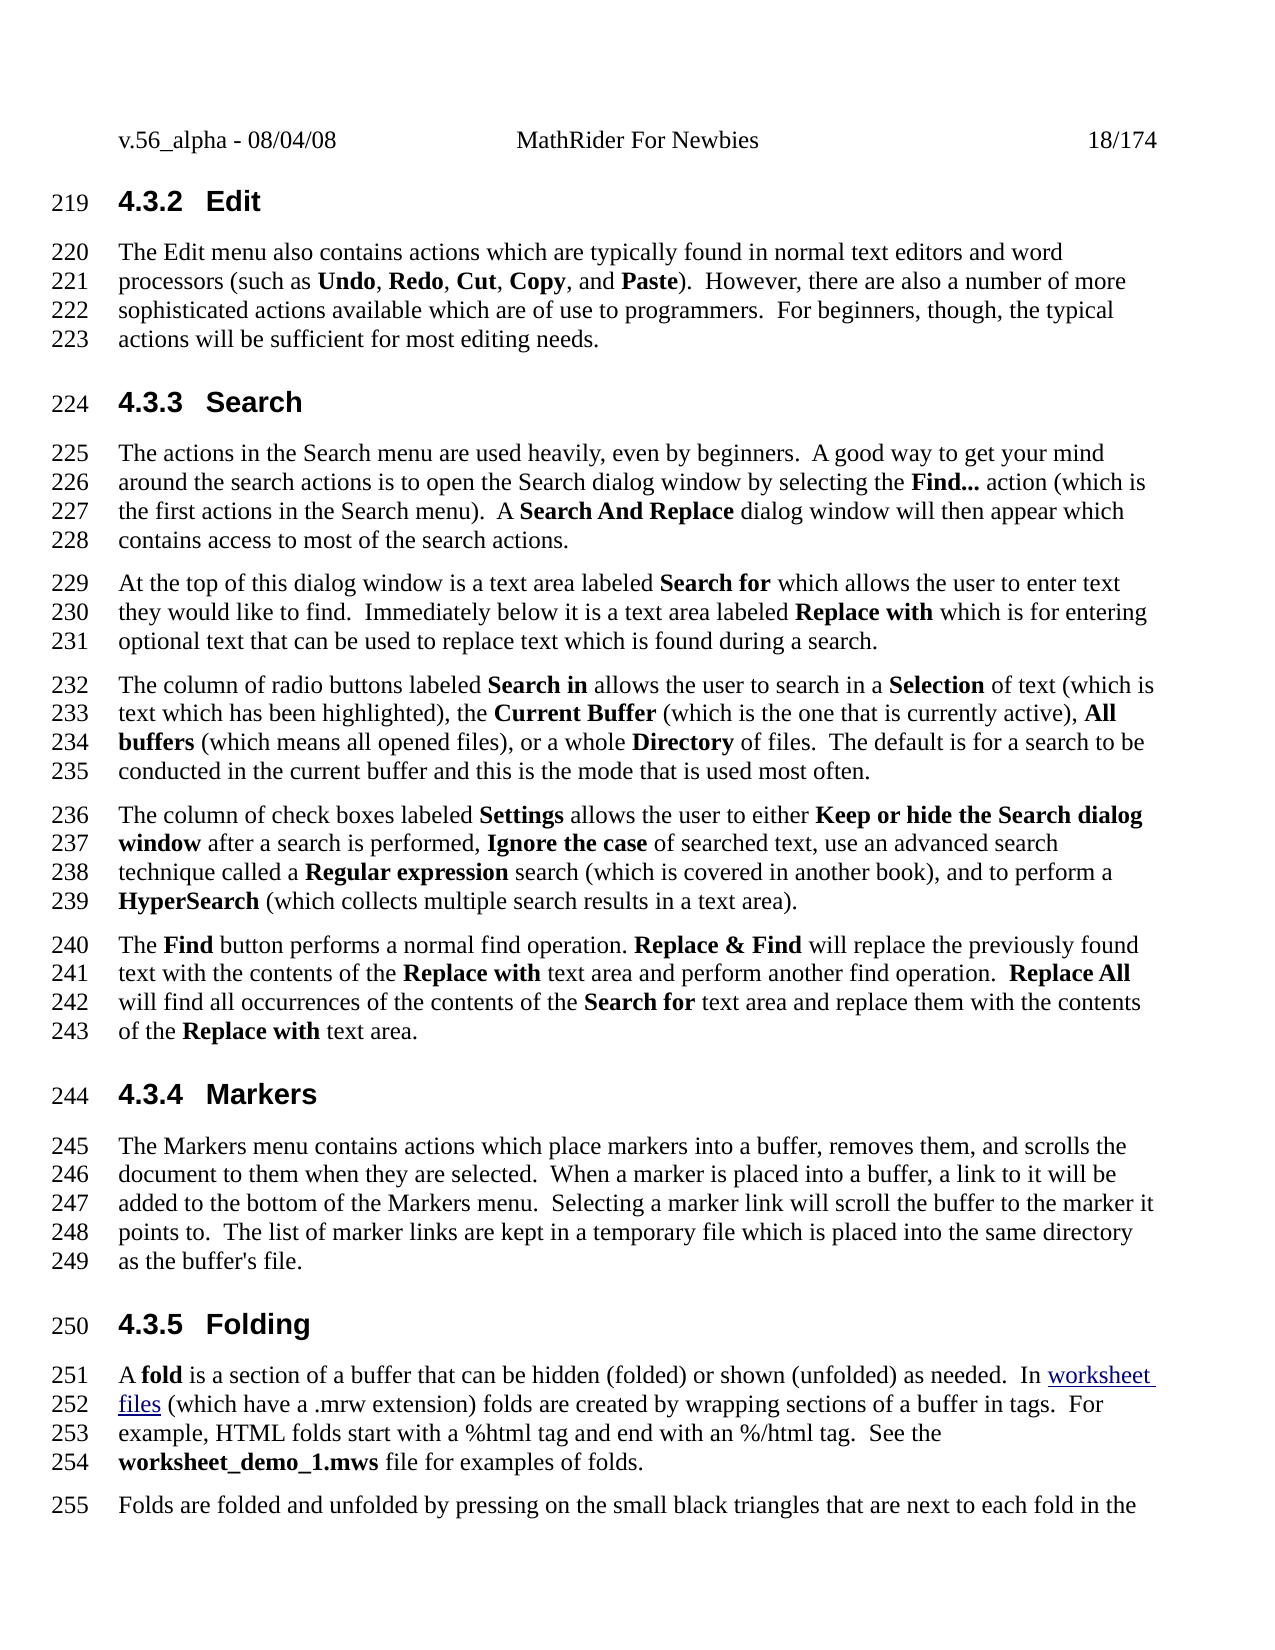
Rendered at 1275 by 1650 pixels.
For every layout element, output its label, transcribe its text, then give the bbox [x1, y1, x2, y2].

text The column of check boxes labeled Settings allows the user to either Keep or hide the Search dialog window after a search is performed, Ignore the case of searched text, use an advanced search technique called a Regular expression search (which is covered in another book), and to perform a HyperSearch (which collects multiple search results in a text area). [118, 800, 1157, 915]
text The column of radio buttons labeled Search in allows the user to search in a Selection of text (which is text which has been highlighted), the Current Buffer (which is the one that is currently active), All buffers (which means all opened files), or a whole Directory of files. The default is for a search to be conducted in the current buffer and this is the mode that is used most often. [118, 670, 1157, 785]
subtitle Edit [118, 184, 1157, 217]
text The actions in the Search menu are used heavily, even by beginners. A good way to get your mind around the search actions is to open the Search dialog window by selecting the Find... action (which is the first actions in the Search menu). A Search And Replace dialog window will then appear which contains access to most of the search actions. [118, 438, 1157, 553]
text At the top of this dialog window is a text area labeled Search for which allows the user to enter text they would like to find. Immediately below it is a text area labeled Replace with which is for entering optional text that can be used to replace text which is found during a search. [118, 568, 1157, 655]
text The Find button performs a normal find operation. Replace & Find will replace the previously found text with the contents of the Replace with text area and perform another find operation. Replace All will find all occurrences of the contents of the Search for text area and replace them with the contents of the Replace with text area. [118, 930, 1157, 1045]
subtitle Folding [118, 1307, 1157, 1341]
subtitle Markers [118, 1077, 1157, 1111]
text Folds are folded and unfolded by pressing on the small black triangles that are next to each fold in the [118, 1491, 1157, 1519]
text The Edit menu also contains actions which are typically found in normal text editors and word processors (such as Undo, Redo, Cut, Copy, and Paste). However, there are also a number of more sophisticated actions available which are of use to programmers. For beginners, though, the typical actions will be sufficient for most editing needs. [118, 237, 1157, 352]
text A fold is a section of a buffer that can be hidden (folded) or shown (unfolded) as needed. In worksheet files (which have a .mrw extension) folds are created by wrapping sections of a buffer in tags. For example, HTML folds start with a %html tag and end with an %/html tag. See the worksheet_demo_1.mws file for examples of folds. [118, 1361, 1157, 1476]
subtitle Search [118, 385, 1157, 418]
text The Markers menu contains actions which place markers into a buffer, removes them, and scrolls the document to them when they are selected. When a marker is placed into a buffer, a link to it will be added to the bottom of the Markers menu. Selecting a marker link will scroll the buffer to the marker it points to. The list of marker links are kept in a temporary file which is placed into the same directory as the buffer's file. [118, 1131, 1157, 1274]
